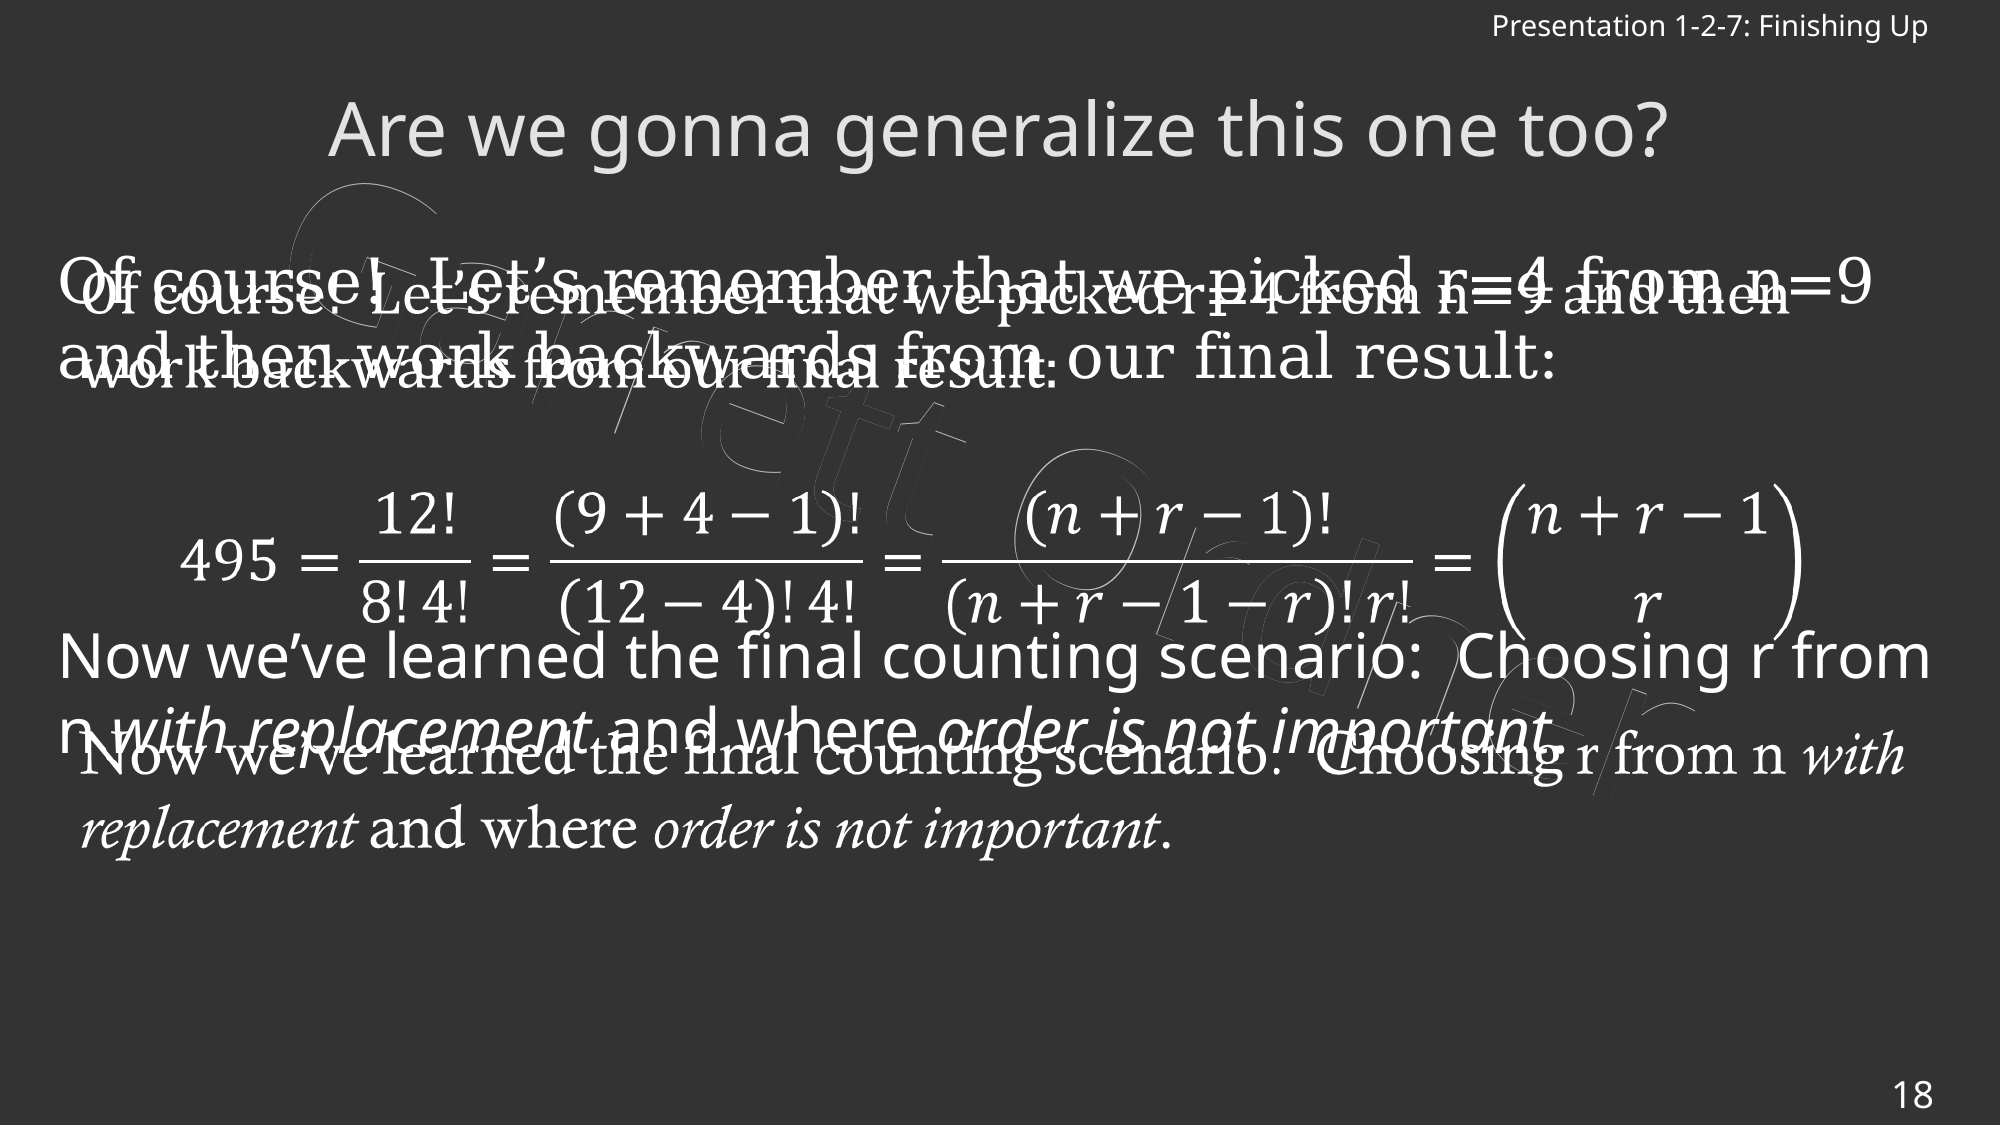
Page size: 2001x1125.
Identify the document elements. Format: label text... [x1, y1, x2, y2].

slide_number [1876, 1063, 2000, 1124]
text_box [42, 233, 1955, 1026]
title Are we gonna generalize this one too? [136, 73, 1862, 233]
